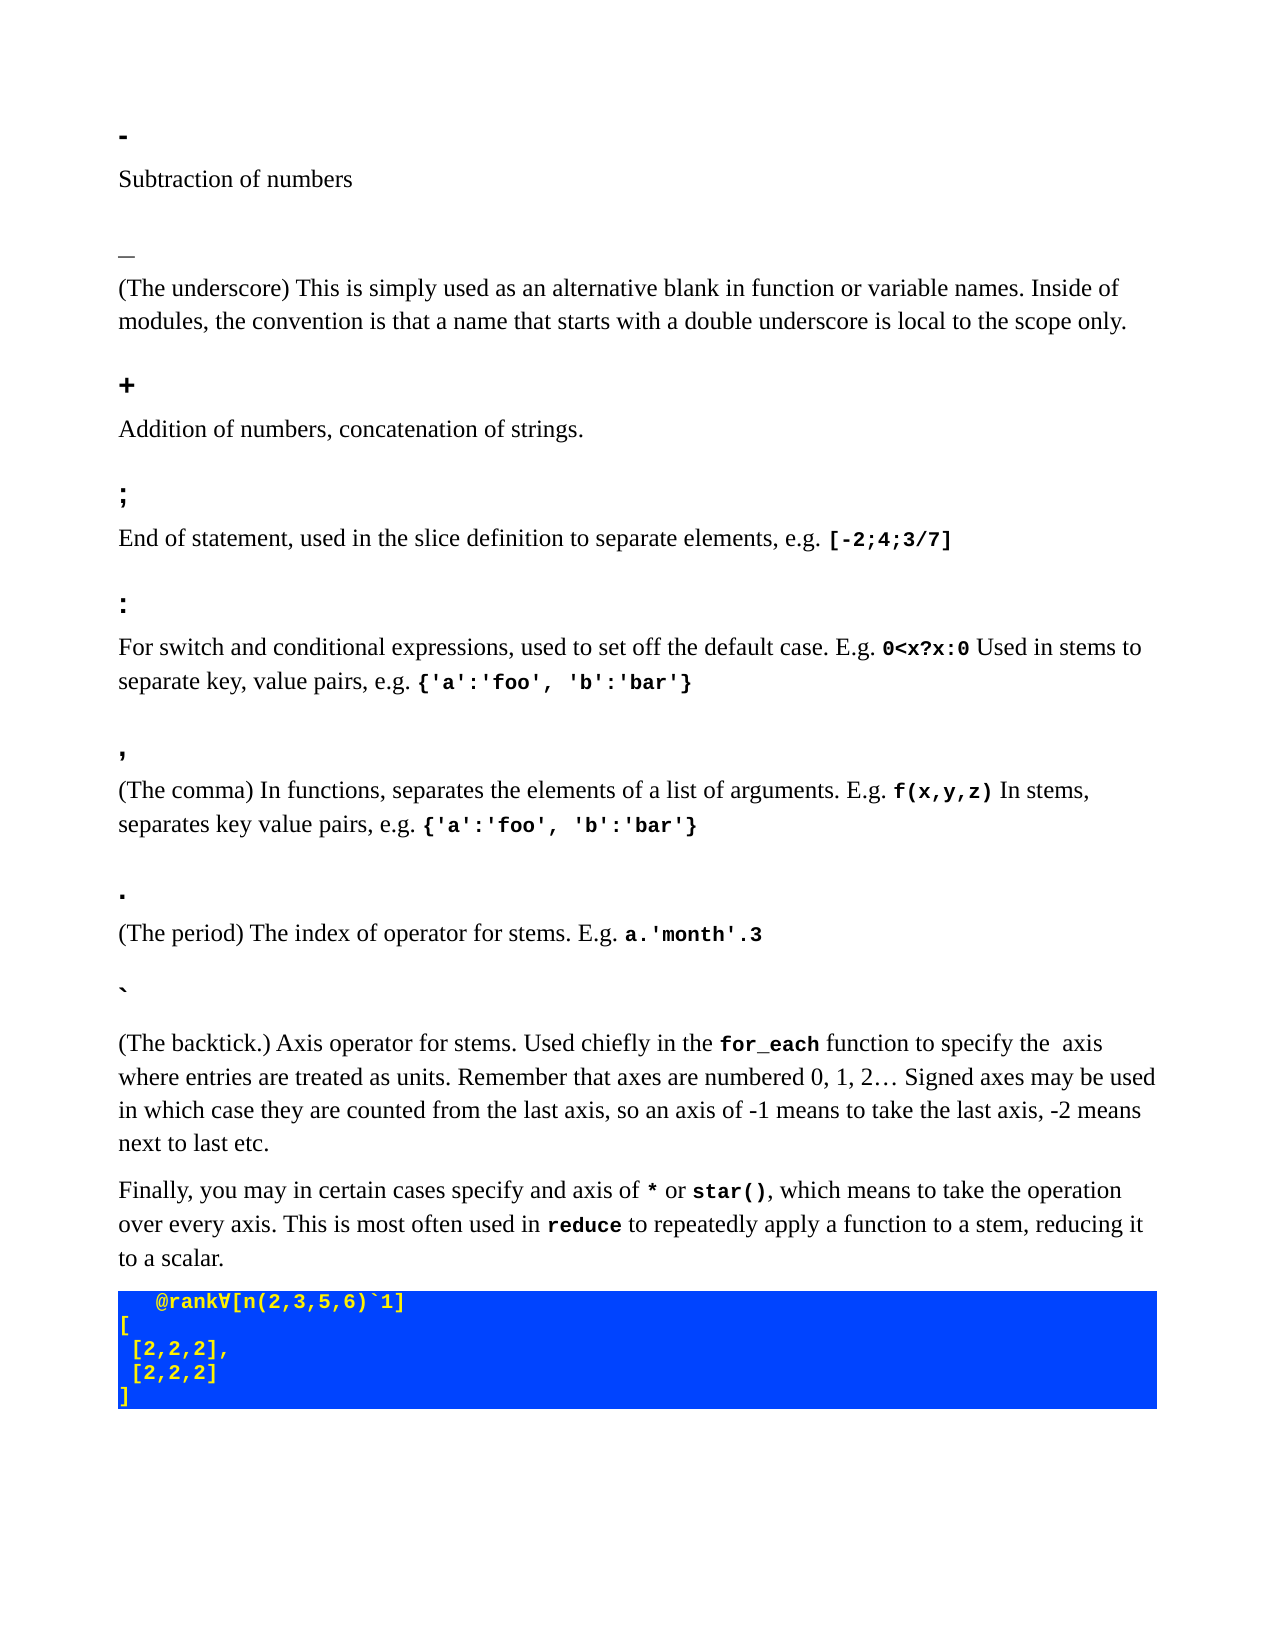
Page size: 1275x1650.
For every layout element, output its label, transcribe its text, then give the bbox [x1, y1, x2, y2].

text Subtraction of numbers [118, 164, 1157, 193]
text (The comma) In functions, separates the elements of a list of arguments. E.g. f(x,y,z) In stems, separates key value pairs, e.g. {'a':'foo', 'b':'bar'} [118, 775, 1157, 839]
subtitle _ [118, 227, 1157, 260]
text ] [118, 1385, 1157, 1409]
subtitle - [118, 118, 1157, 152]
text (The underscore) This is simply used as an alternative blank in function or variable names. Inside of modules, the convention is that a name that starts with a double underscore is local to the scope only. [118, 273, 1157, 334]
text (The period) The index of operator for stems. E.g. a.'month'.3 [118, 918, 1157, 948]
subtitle ; [118, 476, 1157, 510]
text @rank∀[n(2,3,5,6)`1] [118, 1291, 1157, 1314]
text Finally, you may in certain cases specify and axis of * or star(), which means to take the operation over every axis. This is most often used in reduce to repeatedly apply a function to a stem, reducing it to a scalar. [118, 1175, 1157, 1272]
text [2,2,2] [118, 1362, 1157, 1385]
subtitle , [118, 729, 1157, 763]
text Addition of numbers, concatenation of strings. [118, 414, 1157, 443]
text End of statement, used in the slice definition to separate elements, e.g. [-2;4;3/7] [118, 523, 1157, 552]
text [2,2,2], [118, 1338, 1157, 1362]
text For switch and conditional expressions, used to set off the default case. E.g. 0<x?x:0 Used in stems to separate key, value pairs, e.g. {'a':'foo', 'b':'bar'} [118, 632, 1157, 696]
subtitle ` [118, 982, 1157, 1015]
text [ [118, 1314, 1157, 1338]
text (The backtick.) Axis operator for stems. Used chiefly in the for_each function to specify the axis where entries are treated as units. Remember that axes are numbered 0, 1, 2… Signed axes may be used in which case they are counted from the last axis, so an axis of -1 means to take the last axis, -2 means next to last etc. [118, 1028, 1157, 1157]
subtitle : [118, 586, 1157, 619]
subtitle + [118, 368, 1157, 402]
subtitle . [118, 872, 1157, 906]
